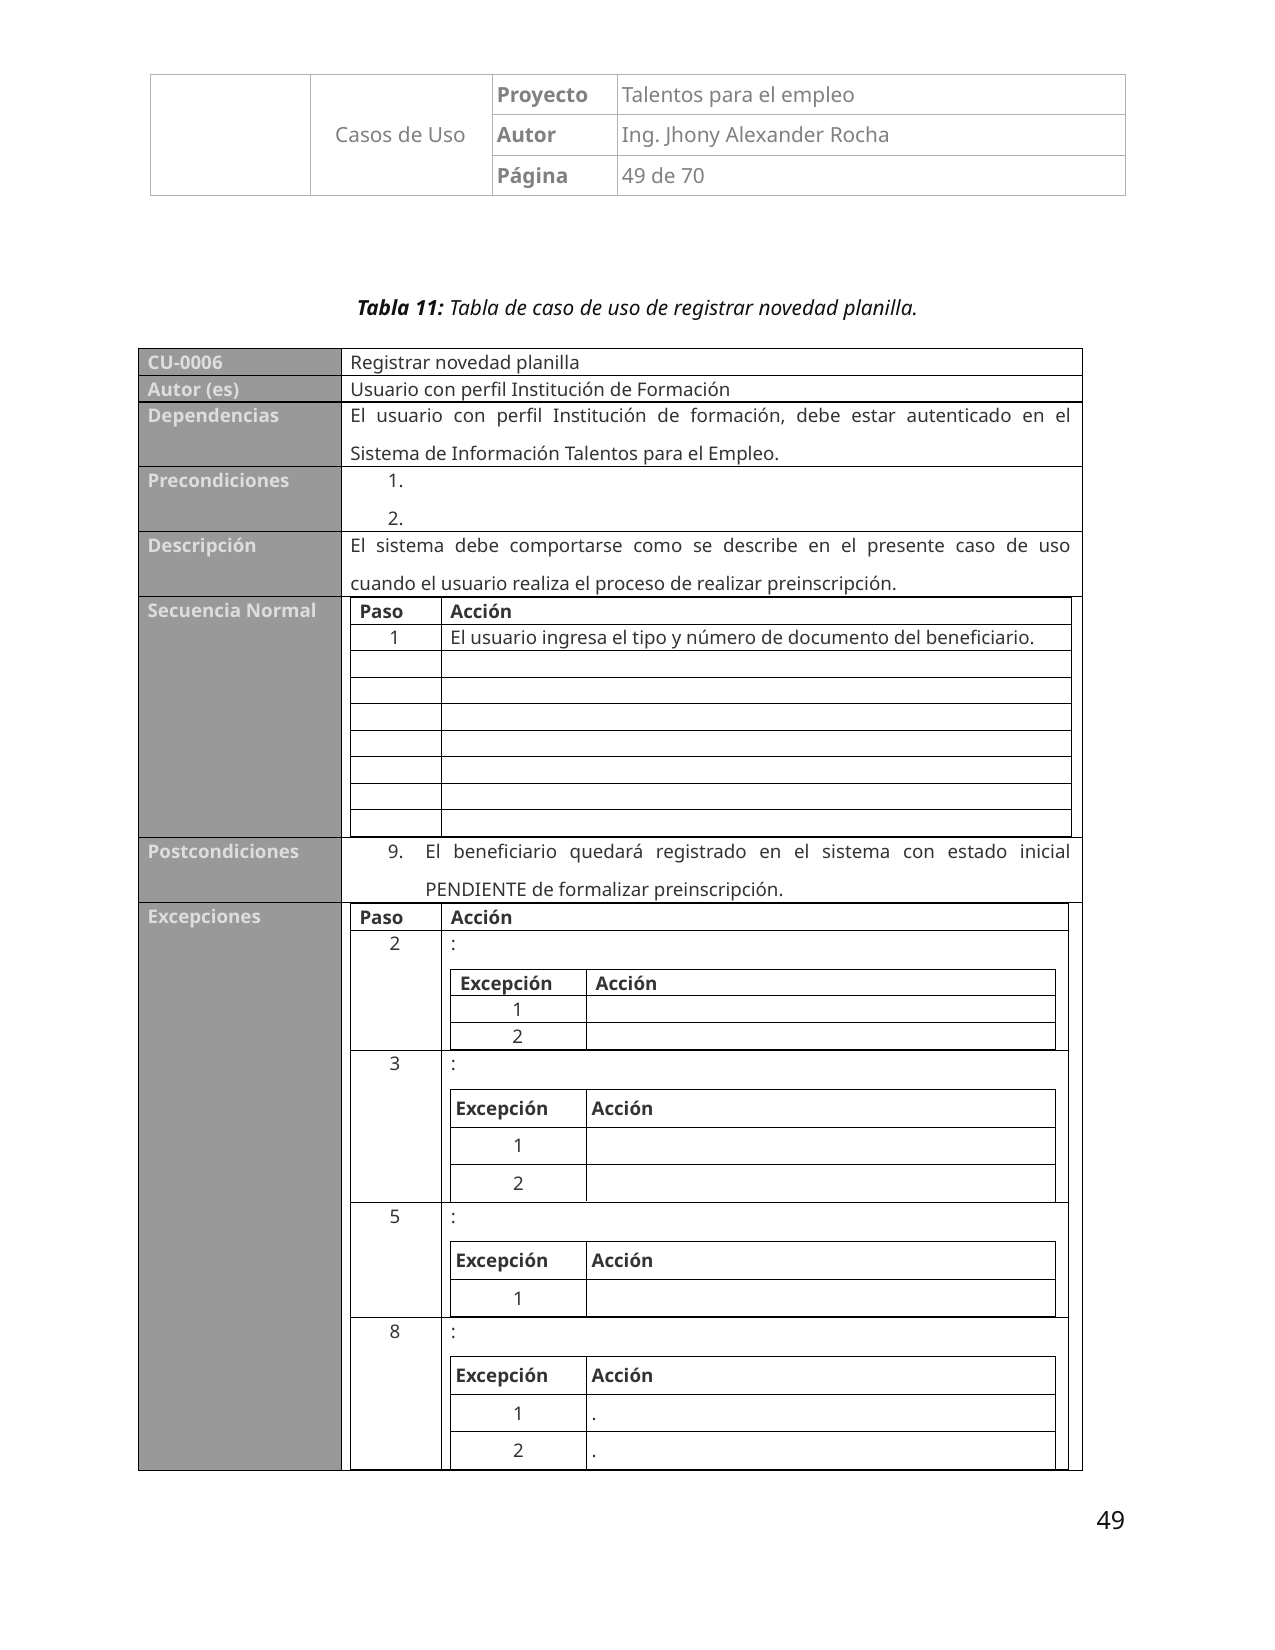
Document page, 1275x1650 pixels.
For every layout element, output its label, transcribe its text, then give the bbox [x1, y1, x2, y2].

table_cell Usuario con perfil Institución de Formación [342, 376, 1082, 401]
table_cell 2 [451, 1023, 586, 1048]
table_cell 1 [351, 625, 441, 650]
table_cell Excepciones [139, 903, 341, 1470]
table_cell 8 [351, 1318, 441, 1469]
table_cell . [587, 1395, 1055, 1431]
table_cell 1 [451, 1280, 586, 1316]
table_cell [342, 903, 350, 1470]
table_cell [351, 704, 441, 730]
table_cell : [442, 1051, 1068, 1202]
table_cell El beneficiario quedará registrado en el sistema con estado inicial PENDIENTE de formalizar preinscripción. [342, 838, 1082, 902]
table_cell Precondiciones [139, 467, 341, 531]
table_cell 2 [451, 1432, 586, 1469]
table_cell 3 [351, 1051, 441, 1202]
table_header Acción [587, 1090, 1055, 1126]
table_cell Dependencias [139, 403, 341, 466]
table_cell Secuencia Normal [139, 597, 341, 837]
table_cell [351, 784, 441, 809]
table_cell [342, 467, 1082, 531]
table_cell 2 [451, 1165, 586, 1201]
table_cell . [587, 1432, 1055, 1469]
table_cell [587, 1280, 1055, 1316]
table_cell [351, 678, 441, 703]
table_cell Autor (es) [139, 376, 341, 401]
table_cell [442, 704, 1071, 730]
table_cell [1069, 903, 1082, 1470]
table_cell El sistema debe comportarse como se describe en el presente caso de uso cuando el usuario realiza el proceso de realizar preinscripción. [342, 532, 1082, 596]
table_header CU-0006 [139, 349, 341, 375]
table_cell [587, 1023, 1055, 1048]
table_cell 5 [351, 1203, 441, 1317]
table_cell 2 [351, 931, 441, 1049]
table_header Acción [587, 1357, 1055, 1394]
table_cell [351, 757, 441, 783]
table_cell [442, 651, 1071, 677]
table_header Excepción [451, 1242, 586, 1279]
table_cell [587, 1128, 1055, 1164]
text Tabla 11: Tabla de caso de uso de registrar novedad planilla. [150, 293, 1125, 322]
table_cell El usuario con perfil Institución de formación, debe estar autenticado en el Sistema de Información Talentos para el Empleo. [342, 403, 1082, 466]
table_cell [442, 731, 1071, 756]
table_cell : [442, 1318, 1068, 1469]
table_cell [587, 1165, 1055, 1201]
table_cell [351, 810, 441, 836]
table_header Paso [351, 598, 441, 623]
table_header Excepción [451, 1090, 586, 1126]
table_cell El usuario ingresa el tipo y número de documento del beneficiario. [442, 625, 1071, 650]
table_cell [351, 651, 441, 677]
table_cell Postcondiciones [139, 838, 341, 902]
table_header Paso [351, 904, 441, 929]
table_cell [1072, 597, 1082, 837]
table_cell [442, 757, 1071, 783]
table_cell [442, 784, 1071, 809]
table_cell Descripción [139, 532, 341, 596]
table_cell [442, 810, 1071, 836]
table_cell : [442, 931, 1068, 1049]
table_header Acción [442, 598, 1071, 623]
table_cell [442, 678, 1071, 703]
table_cell 1 [451, 996, 586, 1022]
table_header Excepción [451, 970, 586, 995]
table_cell [342, 597, 350, 837]
table_header Acción [442, 904, 1068, 929]
table_cell 1 [451, 1395, 586, 1431]
table_cell [351, 731, 441, 756]
table_header Excepción [451, 1357, 586, 1394]
table_header Registrar novedad planilla [342, 349, 1082, 375]
table_header Acción [587, 1242, 1055, 1279]
table_cell 1 [451, 1128, 586, 1164]
table_cell [587, 996, 1055, 1022]
table_cell : [442, 1203, 1068, 1317]
table_header Acción [587, 970, 1055, 995]
